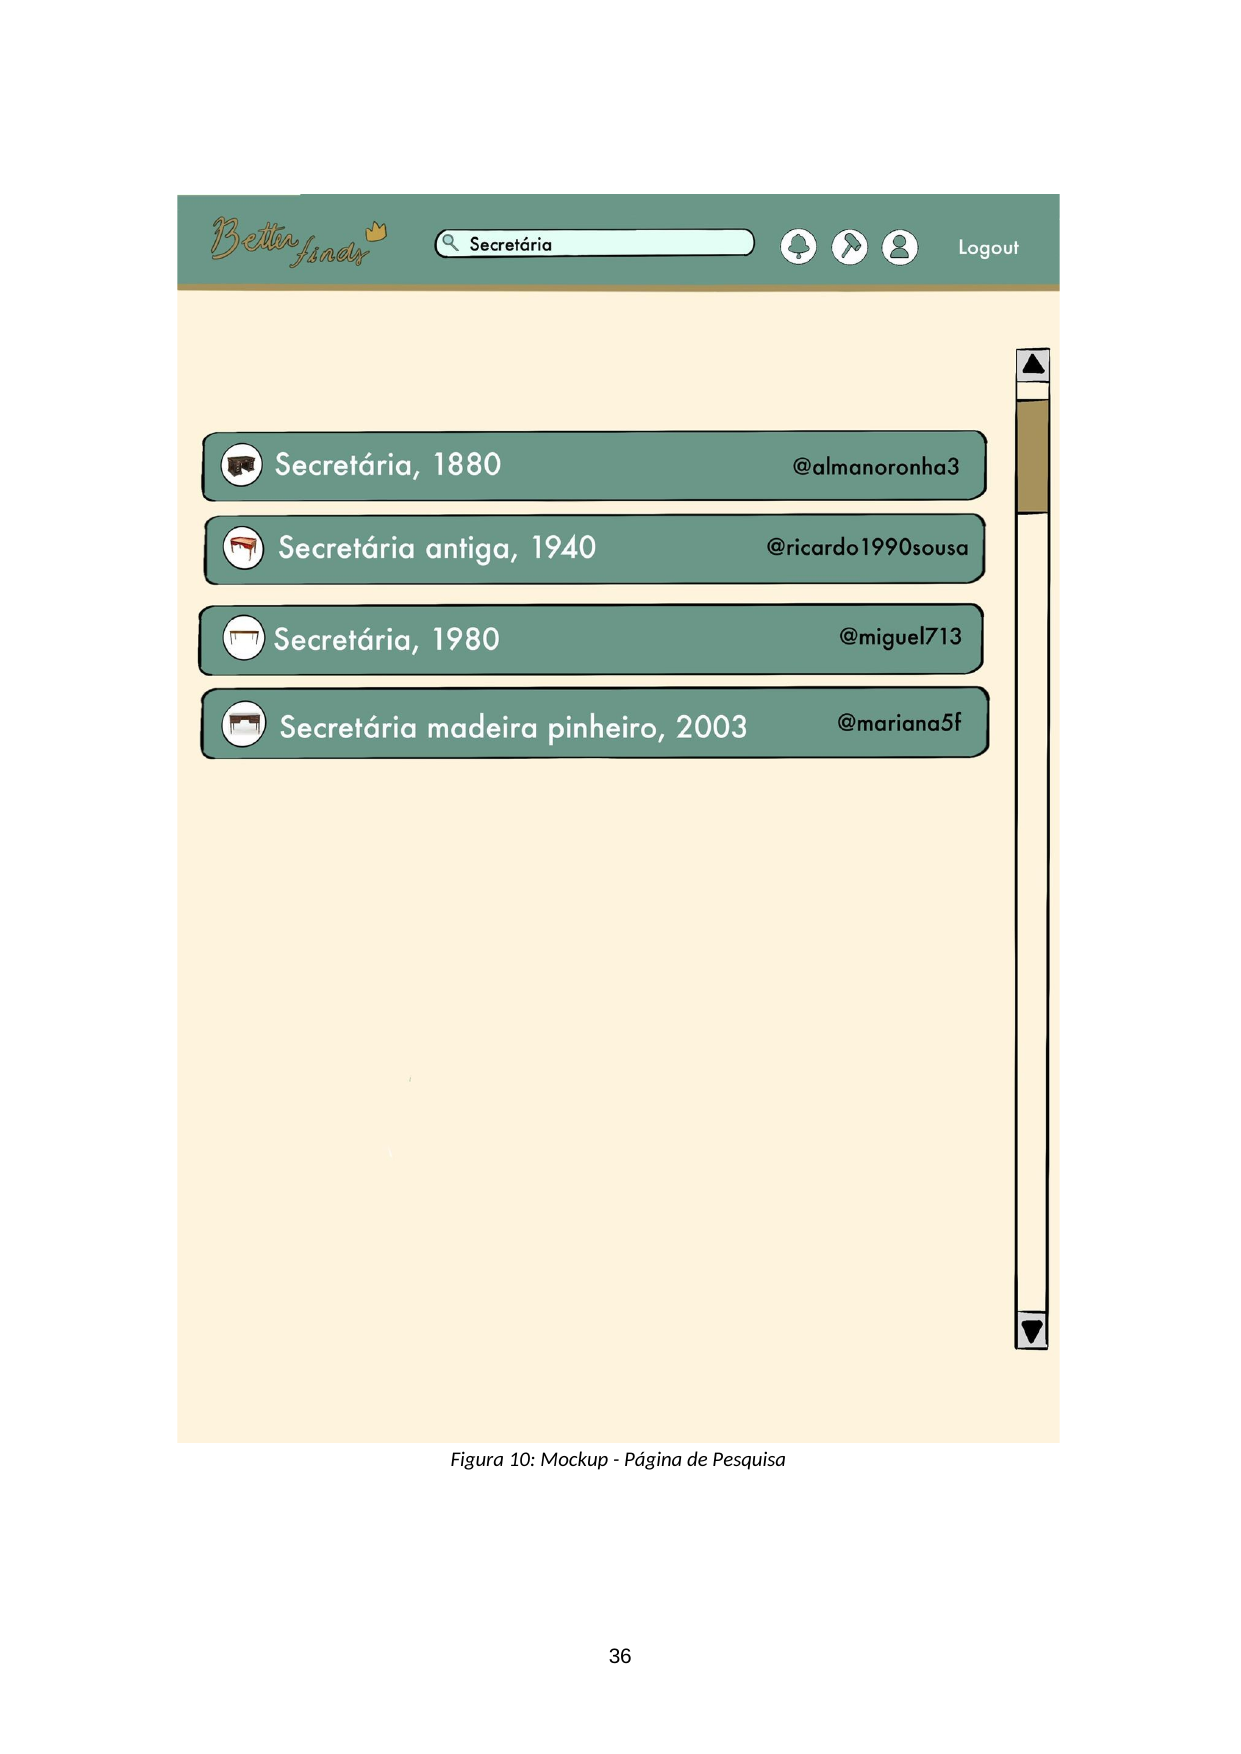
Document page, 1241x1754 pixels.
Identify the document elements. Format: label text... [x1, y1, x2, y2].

picture [177, 194, 1060, 1443]
text Figura 10: Mockup - Página de Pesquisa [177, 1443, 1059, 1471]
